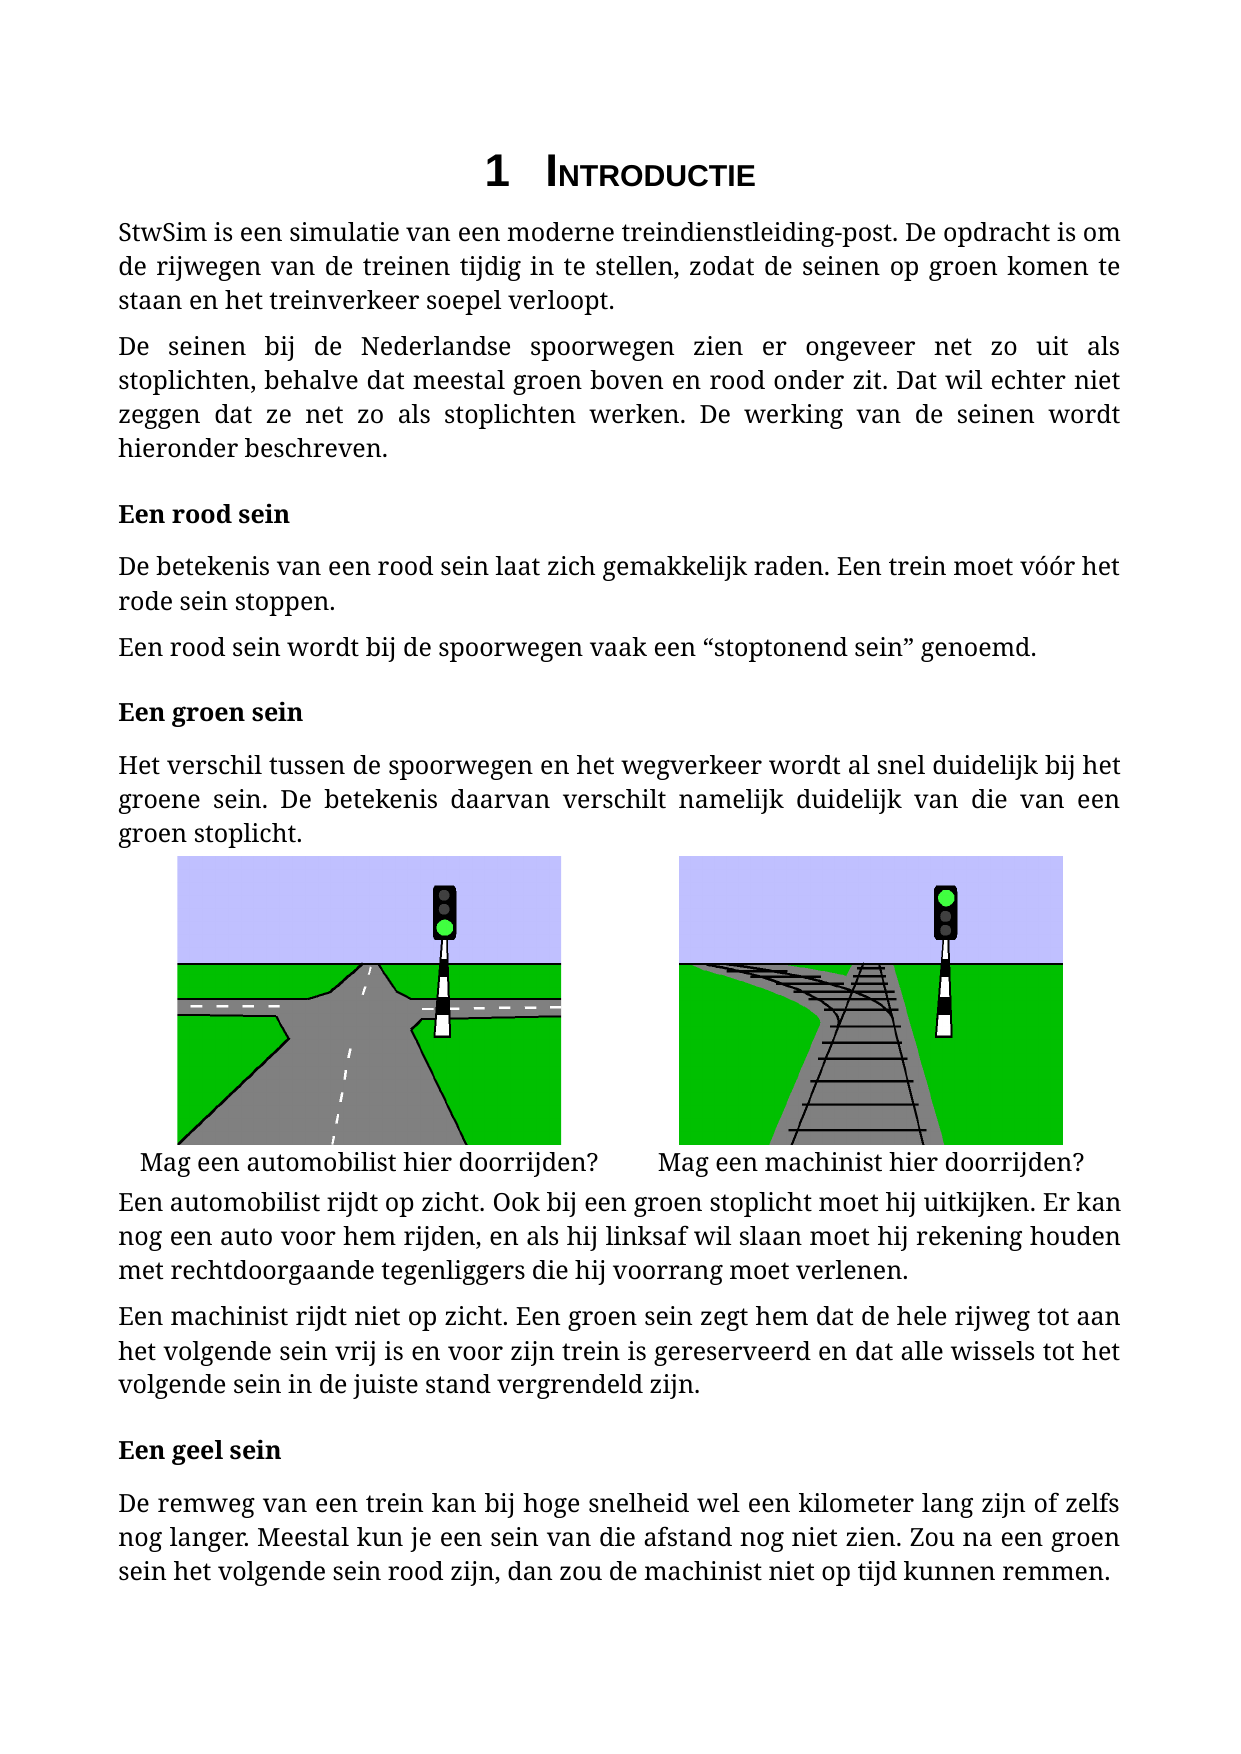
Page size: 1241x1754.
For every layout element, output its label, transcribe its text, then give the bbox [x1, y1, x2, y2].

text De seinen bij de Nederlandse spoorwegen zien er ongeveer net zo uit als stoplichten, behalve dat meestal groen boven en rood onder zit. Dat wil echter niet zeggen dat ze net zo als stoplichten werken. De werking van de seinen wordt hieronder beschreven. [118, 329, 1122, 465]
subtitle Een geel sein [118, 1433, 1122, 1467]
table_header [620, 856, 679, 1144]
text De betekenis van een rood sein laat zich gemakkelijk raden. Een trein moet vóór het rode sein stoppen. [118, 549, 1122, 617]
table_header [1063, 856, 1122, 1144]
text Het verschil tussen de spoorwegen en het wegverkeer wordt al snel duidelijk bij het groene sein. De betekenis daarvan verschilt namelijk duidelijk van die van een groen stoplicht. [118, 748, 1122, 850]
subtitle Een rood sein [118, 497, 1122, 531]
subtitle Een groen sein [118, 695, 1122, 729]
text Een rood sein wordt bij de spoorwegen vaak een “stoptonend sein” genoemd. [118, 629, 1122, 664]
text Een automobilist rijdt op zicht. Ook bij een groen stoplicht moet hij uitkijken. Er kan nog een auto voor hem rijden, en als hij linksaf wil slaan moet hij rekening houden met rechtdoorgaande tegenliggers die hij voorrang moet verlenen. [118, 1184, 1122, 1287]
table_cell Mag een automobilist hier doorrijden? [118, 1145, 620, 1178]
table_header [562, 856, 620, 1144]
subtitle Introductie [118, 143, 1122, 196]
table_header [118, 856, 177, 1144]
text De remweg van een trein kan bij hoge snelheid wel een kilometer lang zijn of zelfs nog langer. Meestal kun je een sein van die afstand nog niet zien. Zou na een groen sein het volgende sein rood zijn, dan zou de machinist niet op tijd kunnen remmen. [118, 1485, 1122, 1587]
table_cell Mag een machinist hier doorrijden? [620, 1145, 1122, 1178]
text StwSim is een simulatie van een moderne treindienstleiding-post. De opdracht is om de rijwegen van de treinen tijdig in te stellen, zodat de seinen op groen komen te staan en het treinverkeer soepel verloopt. [118, 214, 1122, 316]
text Een machinist rijdt niet op zicht. Een groen sein zegt hem dat de hele rijweg tot aan het volgende sein vrij is en voor zijn trein is gereserveerd en dat alle wissels tot het volgende sein in de juiste stand vergrendeld zijn. [118, 1299, 1122, 1401]
